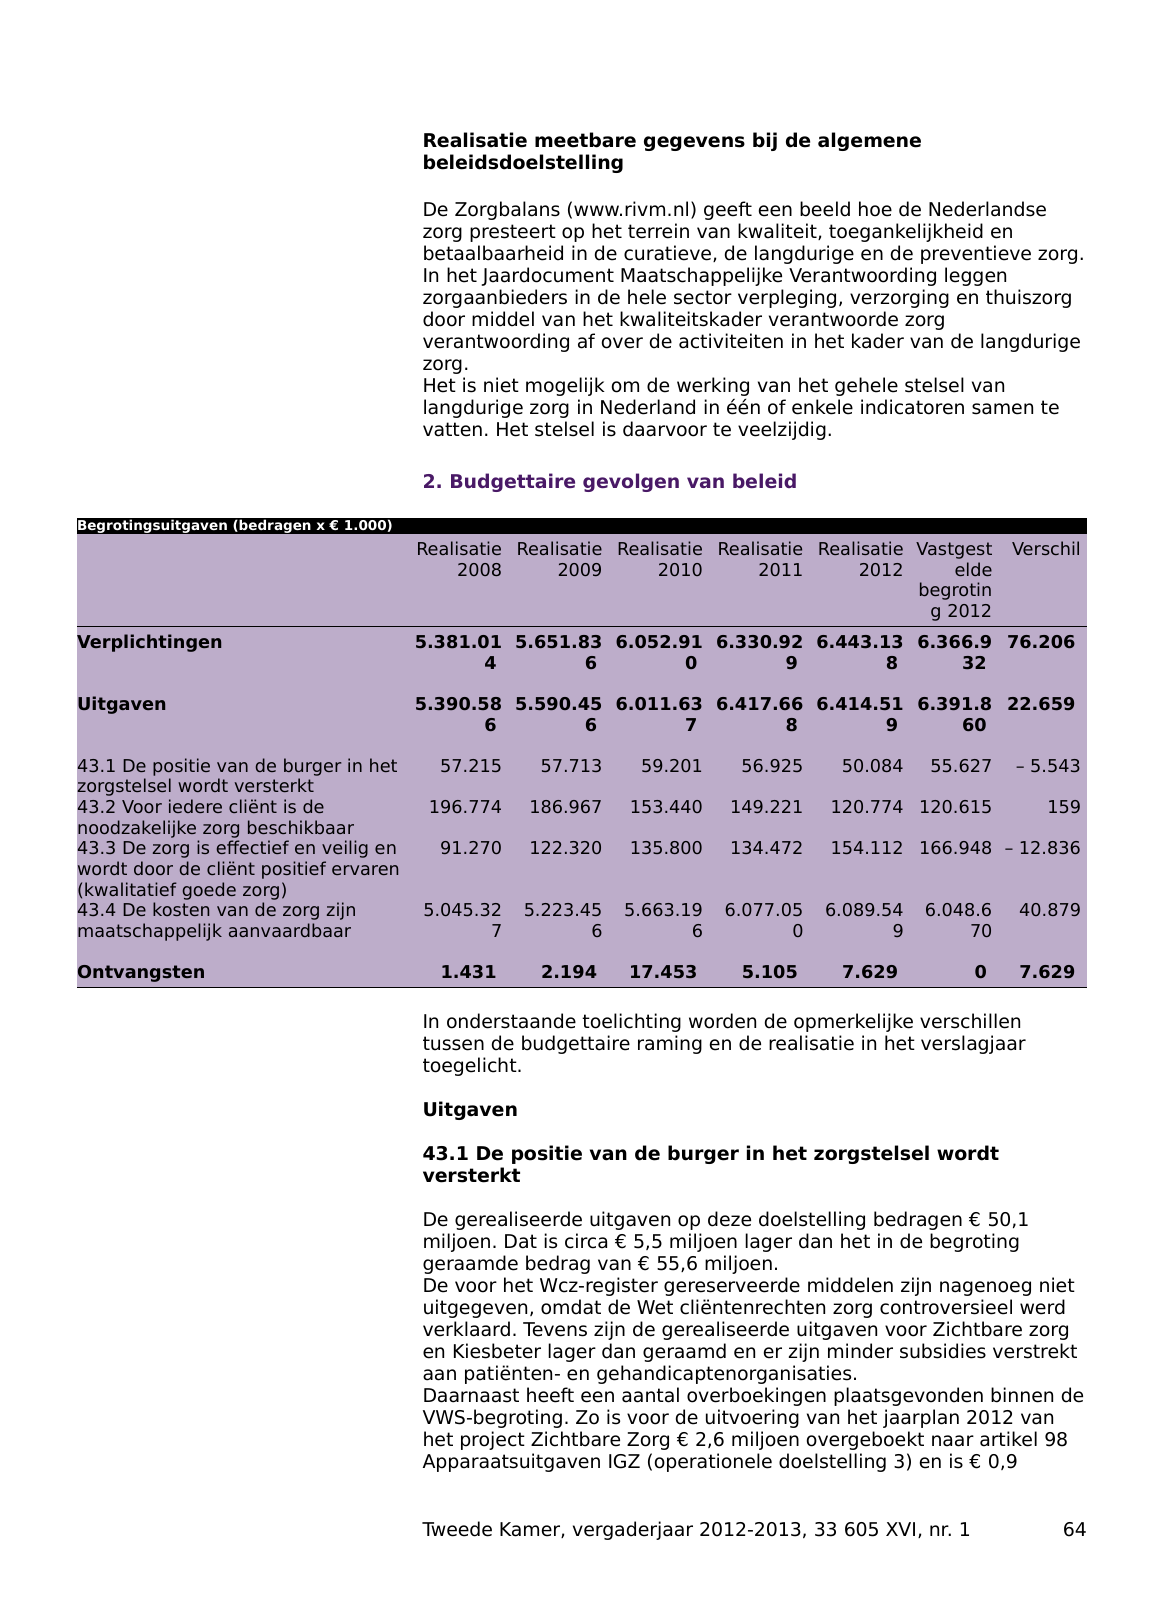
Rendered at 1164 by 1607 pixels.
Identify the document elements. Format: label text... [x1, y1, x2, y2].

table_cell 6.391.860 [909, 694, 998, 735]
table_cell 120.774 [809, 797, 909, 838]
table_cell 159 [998, 797, 1087, 838]
table_cell 43.3 De zorg is effectief en veilig en wordt door de cliënt positief ervaren (kwalitatief goede zorg) [77, 838, 407, 900]
table_cell [408, 735, 508, 756]
table_cell 135.800 [608, 838, 709, 900]
table_cell [508, 673, 608, 694]
table_cell 7.629 [998, 962, 1087, 987]
table_cell Ontvangsten [77, 962, 407, 987]
table_cell 76.206 [998, 627, 1087, 673]
table_cell 50.084 [809, 756, 909, 797]
table_cell 5.045.327 [408, 900, 508, 941]
table_cell 6.366.932 [909, 627, 998, 673]
table_cell Realisatie 2010 [608, 534, 709, 626]
table_cell 5.223.456 [508, 900, 608, 941]
table_cell [77, 735, 407, 756]
table_cell 122.320 [508, 838, 608, 900]
table_cell 43.2 Voor iedere cliënt is de noodzakelijke zorg beschikbaar [77, 797, 407, 838]
table_cell 5.590.456 [508, 694, 608, 735]
table_cell 5.651.836 [508, 627, 608, 673]
table_cell Realisatie 2009 [508, 534, 608, 626]
table_cell 5.105 [709, 962, 809, 987]
table_cell 2.194 [508, 962, 608, 987]
text De voor het Wcz-register gereserveerde middelen zijn nagenoeg niet uitgegeven, omdat de Wet cliëntenrechten zorg controversieel werd verklaard. Tevens zijn de gerealiseerde uitgaven voor Zichtbare zorg en Kiesbeter lager dan geraamd en er zijn minder subsidies verstrekt aan patiënten- en gehandicaptenorganisaties. [422, 1275, 1087, 1385]
table_cell 153.440 [608, 797, 709, 838]
table_cell 55.627 [909, 756, 998, 797]
table_cell 196.774 [408, 797, 508, 838]
table_cell [998, 673, 1087, 694]
table_cell [909, 941, 998, 962]
table_cell 6.011.637 [608, 694, 709, 735]
table_cell 56.925 [709, 756, 809, 797]
table_cell 6.443.138 [809, 627, 909, 673]
table_cell 5.663.196 [608, 900, 709, 941]
text In onderstaande toelichting worden de opmerkelijke verschillen tussen de budgettaire raming en de realisatie in het verslagjaar toegelicht. [422, 1011, 1087, 1076]
table_cell 7.629 [809, 962, 909, 987]
table_cell [608, 673, 709, 694]
table_cell Verplichtingen [77, 627, 407, 673]
table_cell 57.215 [408, 756, 508, 797]
table_cell 149.221 [709, 797, 809, 838]
subtitle 2. Budgettaire gevolgen van beleid [422, 471, 1087, 493]
table_cell 6.417.668 [709, 694, 809, 735]
table_cell 40.879 [998, 900, 1087, 941]
table_cell [998, 735, 1087, 756]
table_cell [709, 735, 809, 756]
table_cell [408, 941, 508, 962]
table_cell [809, 735, 909, 756]
table_cell 6.330.929 [709, 627, 809, 673]
table_cell 6.077.050 [709, 900, 809, 941]
table_cell Realisatie 2008 [408, 534, 508, 626]
table_cell 43.1 De positie van de burger in het zorgstelsel wordt versterkt [77, 756, 407, 797]
table_cell 6.048.670 [909, 900, 998, 941]
subtitle Realisatie meetbare gegevens bij de algemene beleidsdoelstelling [422, 130, 1087, 174]
table_cell 0 [909, 962, 998, 987]
table_cell 57.713 [508, 756, 608, 797]
table_cell 6.052.910 [608, 627, 709, 673]
table_cell [998, 941, 1087, 962]
table_cell 186.967 [508, 797, 608, 838]
table_cell [709, 673, 809, 694]
table_cell 5.381.014 [408, 627, 508, 673]
table_cell [709, 941, 809, 962]
table_cell [508, 735, 608, 756]
table_cell [608, 941, 709, 962]
table_cell 22.659 [998, 694, 1087, 735]
table_cell 43.4 De kosten van de zorg zijn maatschappelijk aanvaardbaar [77, 900, 407, 941]
table_cell 6.089.549 [809, 900, 909, 941]
table_cell [909, 673, 998, 694]
table_cell 5.390.586 [408, 694, 508, 735]
subtitle 43.1 De positie van de burger in het zorgstelsel wordt versterkt [422, 1143, 1087, 1187]
table_cell 1.431 [408, 962, 508, 987]
table_cell [809, 673, 909, 694]
table_cell [608, 735, 709, 756]
table_cell 6.414.519 [809, 694, 909, 735]
table_cell 59.201 [608, 756, 709, 797]
table_header Begrotingsuitgaven (bedragen x € 1.000) [77, 518, 1087, 533]
table_cell 154.112 [809, 838, 909, 900]
text Daarnaast heeft een aantal overboekingen plaatsgevonden binnen de VWS-begroting. Zo is voor de uitvoering van het jaarplan 2012 van het project Zichtbare Zorg € 2,6 miljoen overgeboekt naar artikel 98 Apparaatsuitgaven IGZ (operationele doelstelling 3) en is € 0,9 [422, 1385, 1087, 1473]
table_cell 120.615 [909, 797, 998, 838]
table_cell 17.453 [608, 962, 709, 987]
table_cell [909, 735, 998, 756]
table_cell 134.472 [709, 838, 809, 900]
subtitle Uitgaven [422, 1099, 1087, 1121]
table_cell Realisatie 2011 [709, 534, 809, 626]
table_cell [77, 941, 407, 962]
text De gerealiseerde uitgaven op deze doelstelling bedragen € 50,1 miljoen. Dat is circa € 5,5 miljoen lager dan het in de begroting geraamde bedrag van € 55,6 miljoen. [422, 1209, 1087, 1275]
table_cell – 12.836 [998, 838, 1087, 900]
table_cell – 5.543 [998, 756, 1087, 797]
text Het is niet mogelijk om de werking van het gehele stelsel van langdurige zorg in Nederland in één of enkele indicatoren samen te vatten. Het stelsel is daarvoor te veelzijdig. [422, 375, 1087, 441]
table_cell [408, 673, 508, 694]
table_cell Realisatie 2012 [809, 534, 909, 626]
table_cell [809, 941, 909, 962]
table_cell 166.948 [909, 838, 998, 900]
text De Zorgbalans (www.rivm.nl) geeft een beeld hoe de Nederlandse zorg presteert op het terrein van kwaliteit, toegankelijkheid en betaalbaarheid in de curatieve, de langdurige en de preventieve zorg. In het Jaardocument Maatschappelijke Verantwoording leggen zorgaanbieders in de hele sector verpleging, verzorging en thuiszorg door middel van het kwaliteitskader verantwoorde zorg verantwoording af over de activiteiten in het kader van de langdurige zorg. [422, 199, 1087, 375]
table_cell [508, 941, 608, 962]
table_cell 91.270 [408, 838, 508, 900]
table_cell Uitgaven [77, 694, 407, 735]
table_cell [77, 673, 407, 694]
table_cell Vastgestelde begroting 2012 [909, 534, 998, 626]
table_cell Verschil [998, 534, 1087, 626]
table_cell [77, 534, 407, 626]
